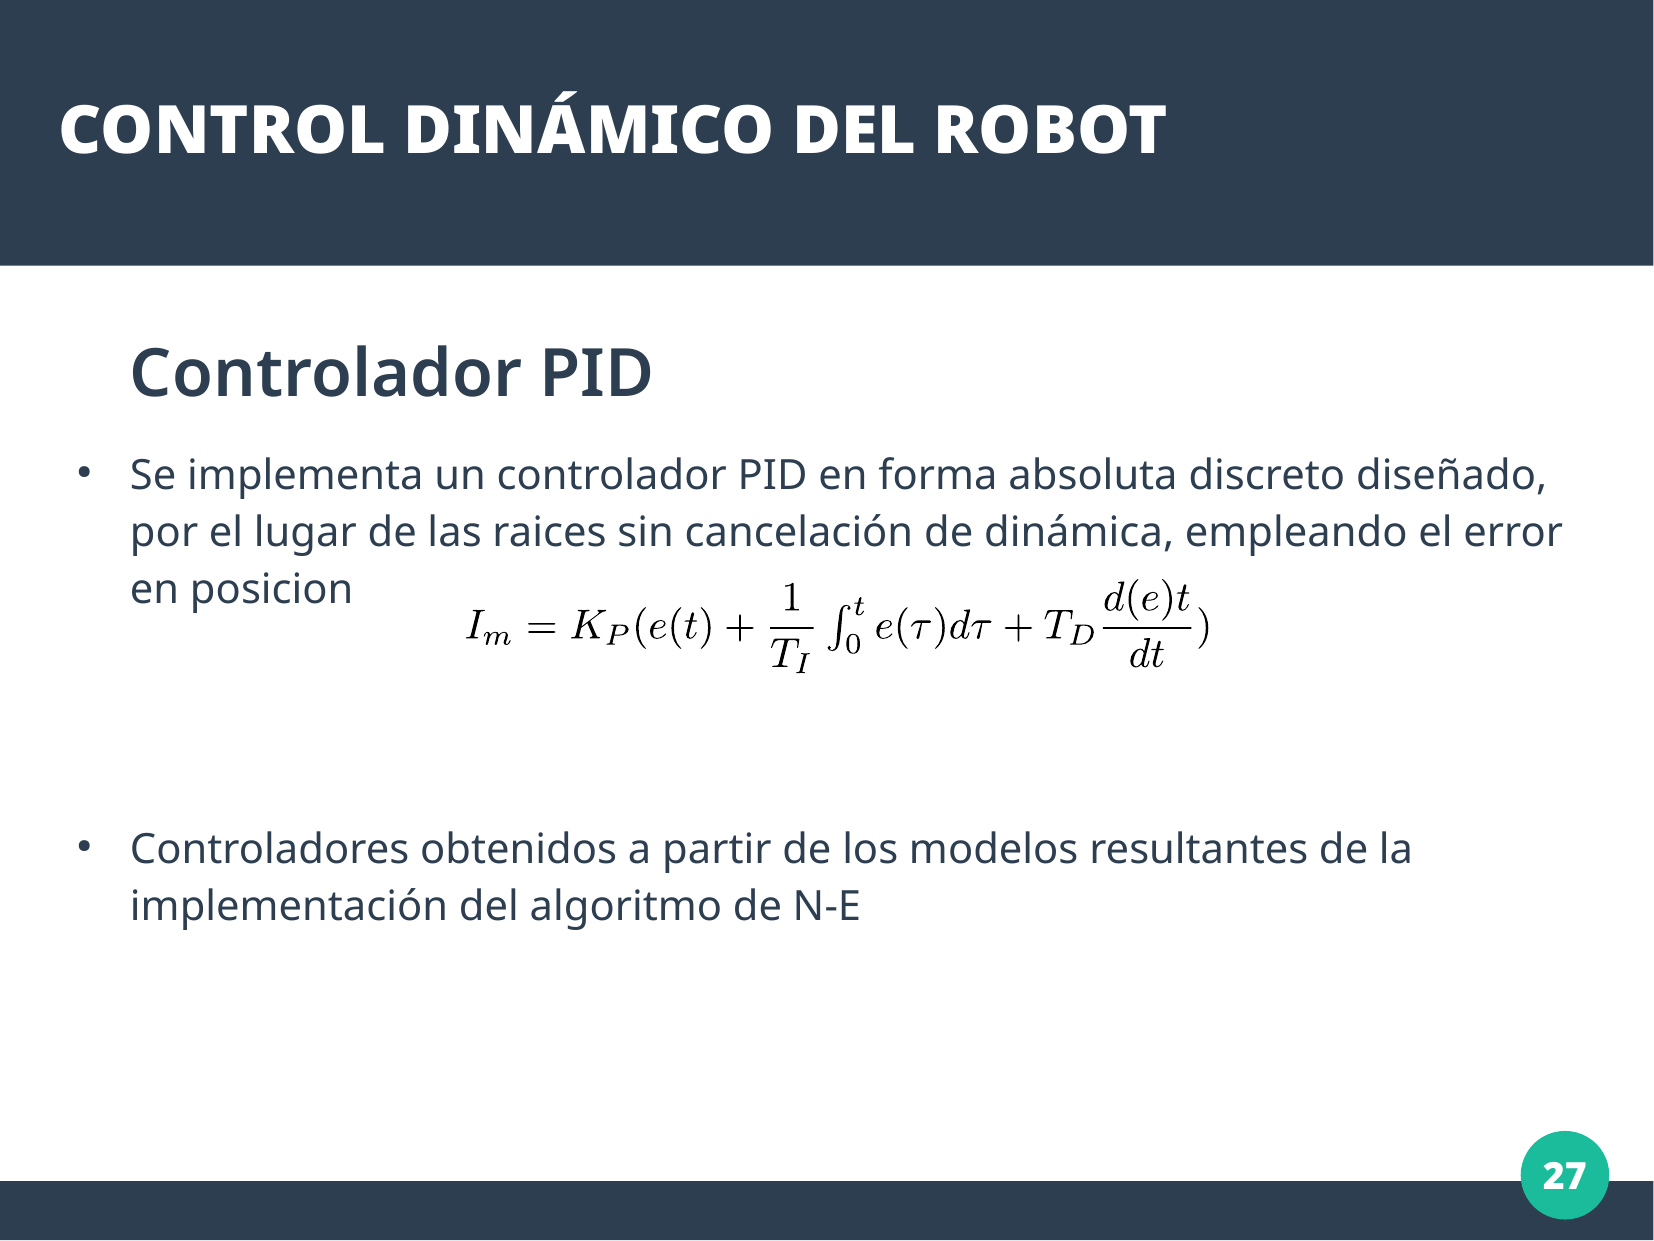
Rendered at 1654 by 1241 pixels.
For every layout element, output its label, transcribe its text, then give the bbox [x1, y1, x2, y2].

list Controlador PID Se implementa un controlador PID en forma absoluta discreto diseñado, por el lugar de las raices sin cancelación de dinámica, empleando el error en posicion Controladores obtenidos a partir de los modelos resultantes de la implementación del algoritmo de N-E [59, 324, 1595, 1152]
title CONTROL DINÁMICO DEL ROBOT [59, 49, 1595, 207]
text_box [464, 579, 1209, 674]
